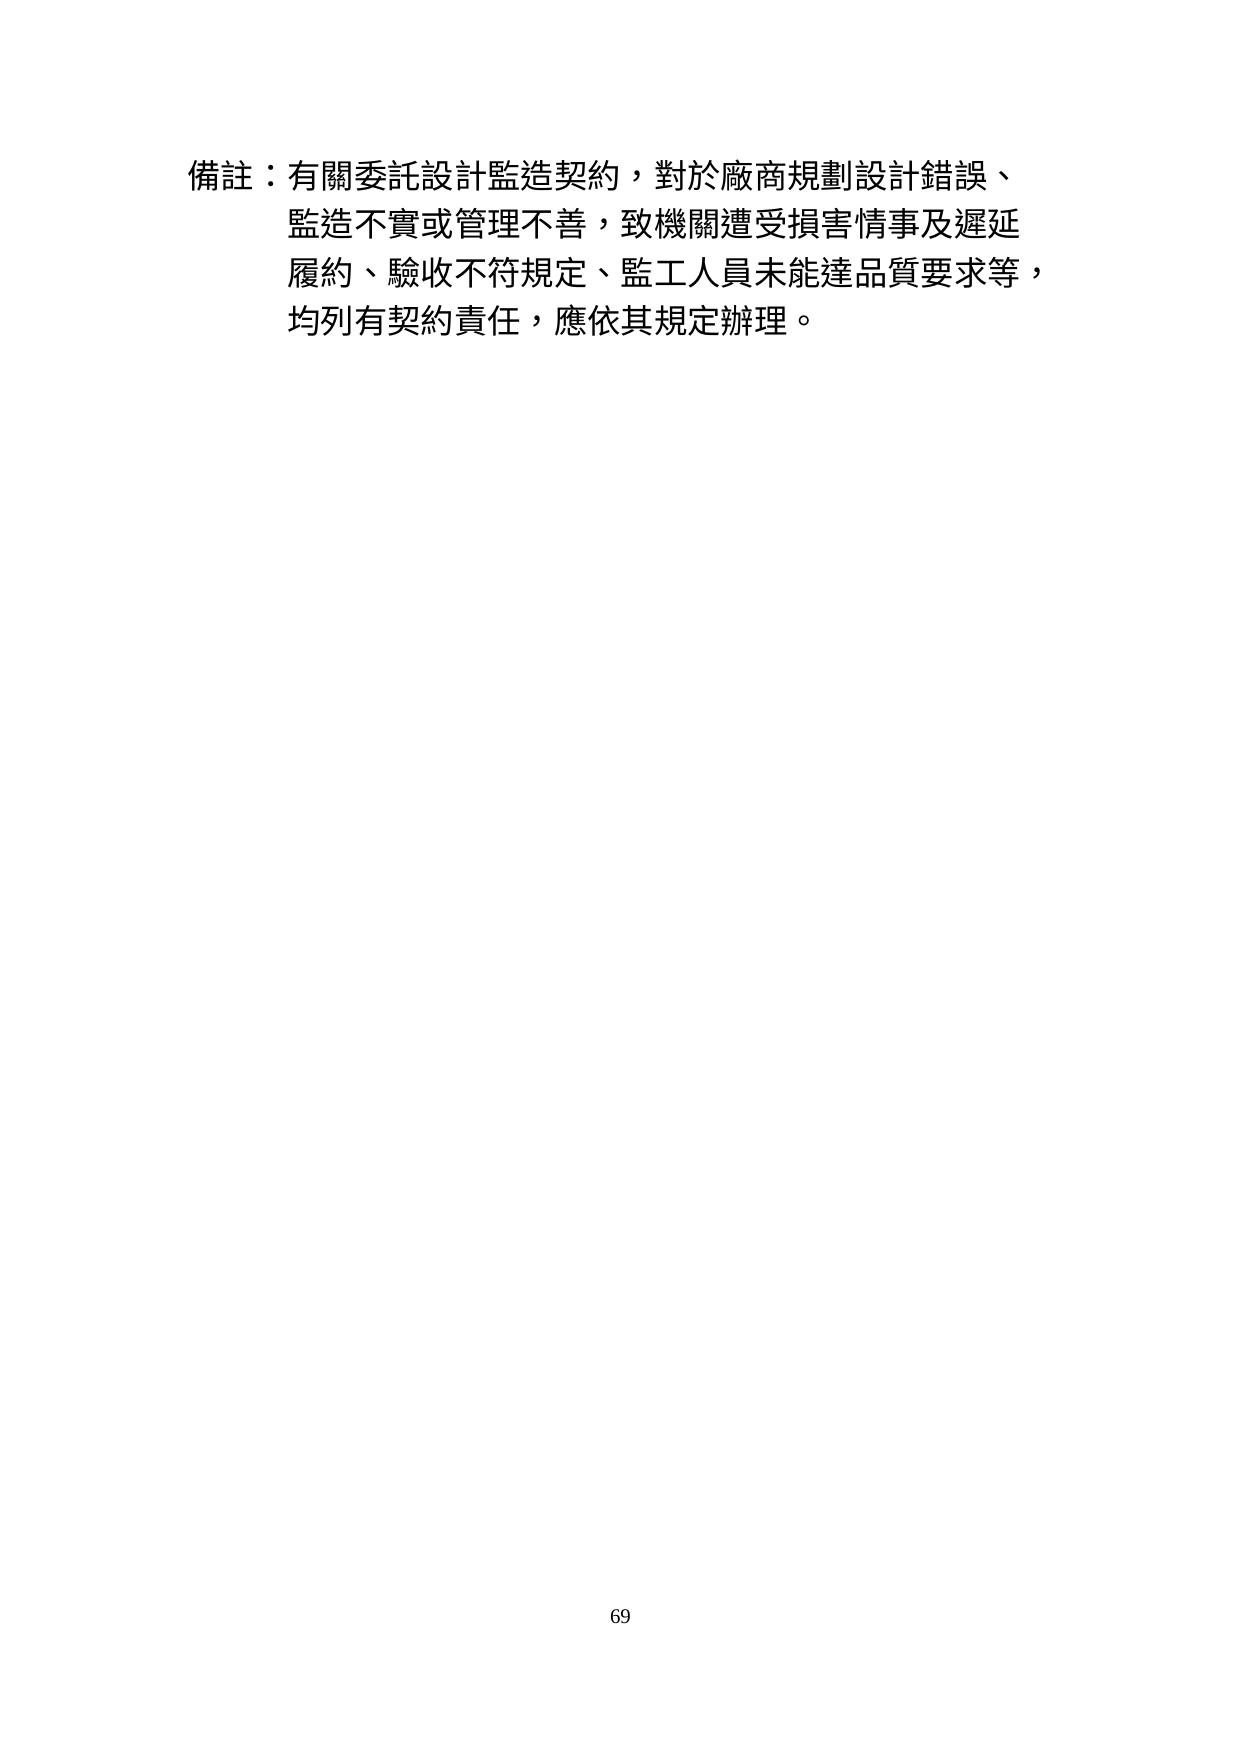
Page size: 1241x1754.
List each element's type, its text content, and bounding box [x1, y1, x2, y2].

text 備註：有關委託設計監造契約，對於廠商規劃設計錯誤、監造不實或管理不善，致機關遭受損害情事及遲延履約、驗收不符規定、監工人員未能達品質要求等，均列有契約責任，應依其規定辦理。 [187, 150, 1053, 343]
